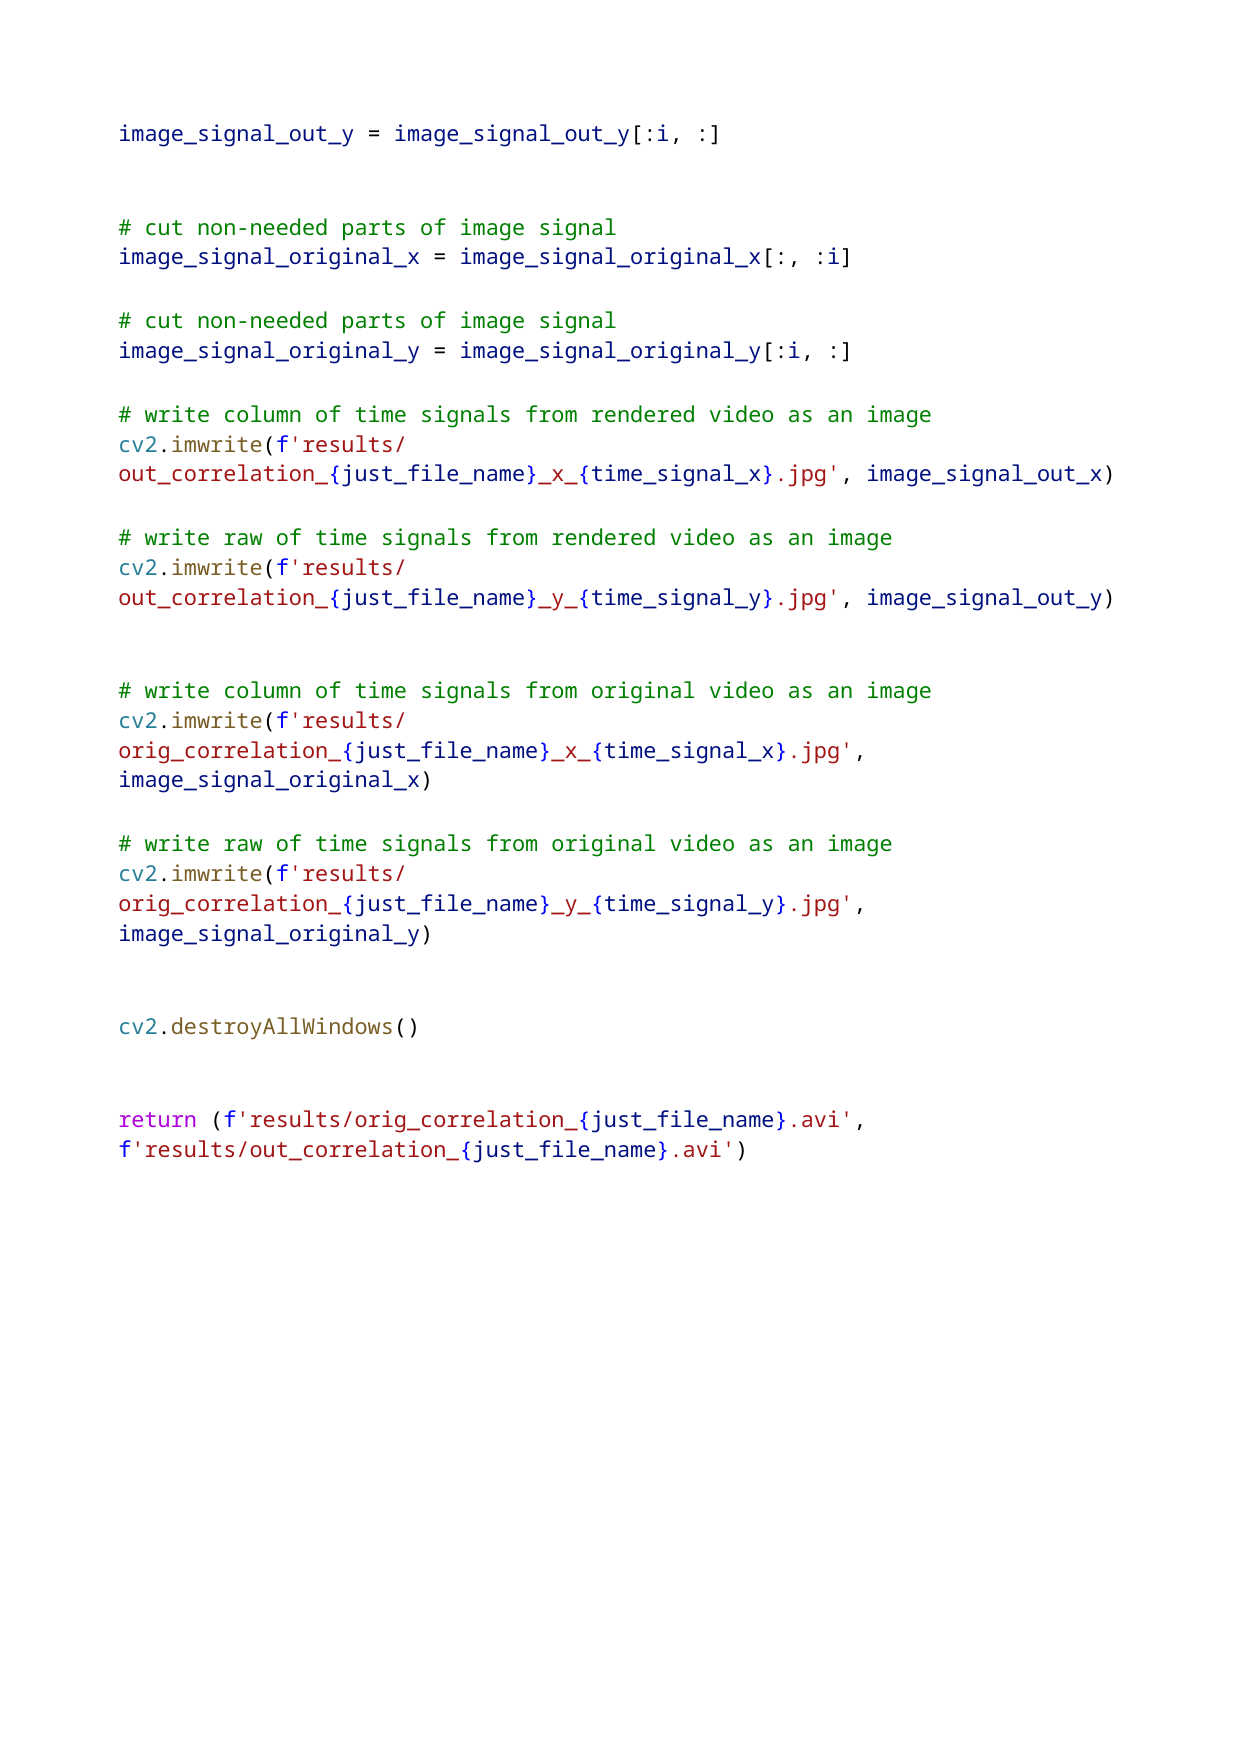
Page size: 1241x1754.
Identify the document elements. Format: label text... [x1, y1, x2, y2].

text # write raw of time signals from original video as an image [118, 828, 1122, 858]
text cv2.imwrite(f'results/orig_correlation_{just_file_name}_y_{time_signal_y}.jpg', image_signal_original_y) [118, 858, 1122, 947]
text image_signal_out_y = image_signal_out_y[:i, :] [118, 118, 1122, 148]
text # write column of time signals from original video as an image [118, 675, 1122, 705]
text # cut non-needed parts of image signal [118, 305, 1122, 335]
text image_signal_original_y = image_signal_original_y[:i, :] [118, 335, 1122, 365]
text cv2.imwrite(f'results/out_correlation_{just_file_name}_y_{time_signal_y}.jpg', image_signal_out_y) [118, 552, 1122, 612]
text # write column of time signals from rendered video as an image [118, 399, 1122, 428]
text f'results/out_correlation_{just_file_name}.avi') [118, 1134, 1122, 1164]
text image_signal_original_x = image_signal_original_x[:, :i] [118, 241, 1122, 271]
text cv2.imwrite(f'results/out_correlation_{just_file_name}_x_{time_signal_x}.jpg', image_signal_out_x) [118, 428, 1122, 488]
text return (f'results/orig_correlation_{just_file_name}.avi', [118, 1104, 1122, 1134]
text cv2.destroyAllWindows() [118, 1011, 1122, 1041]
text cv2.imwrite(f'results/orig_correlation_{just_file_name}_x_{time_signal_x}.jpg', image_signal_original_x) [118, 705, 1122, 794]
text # write raw of time signals from rendered video as an image [118, 522, 1122, 552]
text # cut non-needed parts of image signal [118, 211, 1122, 241]
